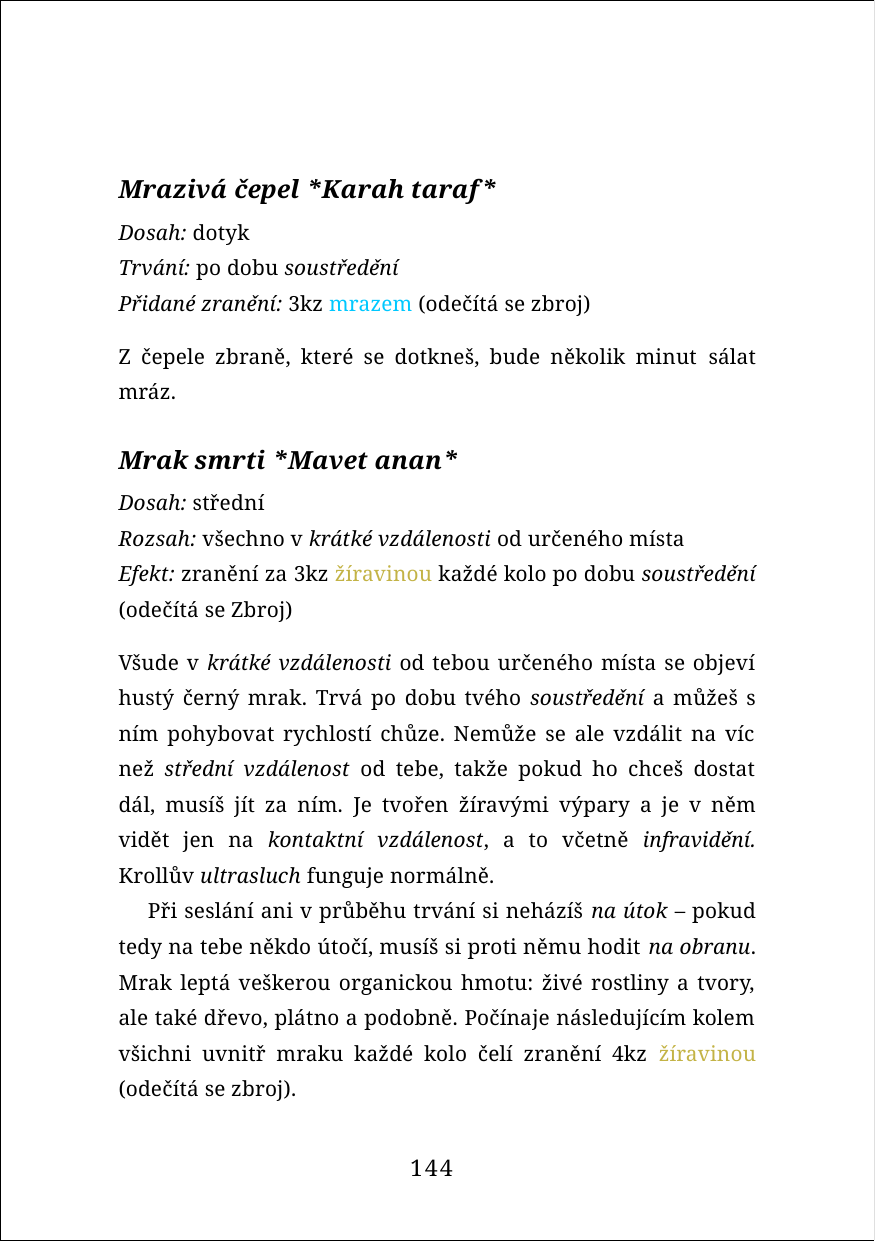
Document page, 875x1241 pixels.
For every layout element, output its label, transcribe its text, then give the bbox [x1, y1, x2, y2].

subtitle Mrazivá čepel *Karah taraf* [118, 172, 756, 206]
subtitle Mrak smrti *Mavet anan* [118, 442, 756, 476]
text Dosah: střední Rozsah: všechno v krátké vzdálenosti od určeného místa Efekt: zranění za 3kz žíravinou každé kolo po dobu soustředění (odečítá se Zbroj) [118, 488, 756, 623]
text Z čepele zbraně, které se dotkneš, bude několik minut sálat mráz. [118, 342, 756, 406]
text Dosah: dotyk Trvání: po dobu soustředění Přidané zranění: 3kz mrazem (odečítá se zbroj) [118, 218, 756, 317]
text Všude v krátké vzdálenosti od tebou určeného místa se objeví hustý černý mrak. Trvá po dobu tvého soustředění a můžeš s ním pohybovat rychlostí chůze. Nemůže se ale vzdálit na víc než střední vzdálenost od tebe, takže pokud ho chceš dostat dál, musíš jít za ním. Je tvořen žíravými výpary a je v něm vidět jen na kontaktní vzdálenost, a to včetně infravidění. Krollův ultrasluch funguje normálně. Při seslání ani v průběhu trvání si neházíš na útok – pokud tedy na tebe někdo útočí, musíš si proti němu hodit na obranu. Mrak leptá veškerou organickou hmotu: živé rostliny a tvory, ale také dřevo, plátno a podobně. Počínaje následujícím kolem všichni uvnitř mraku každé kolo čelí zranění 4kz žíravinou (odečítá se zbroj). [118, 648, 756, 1103]
